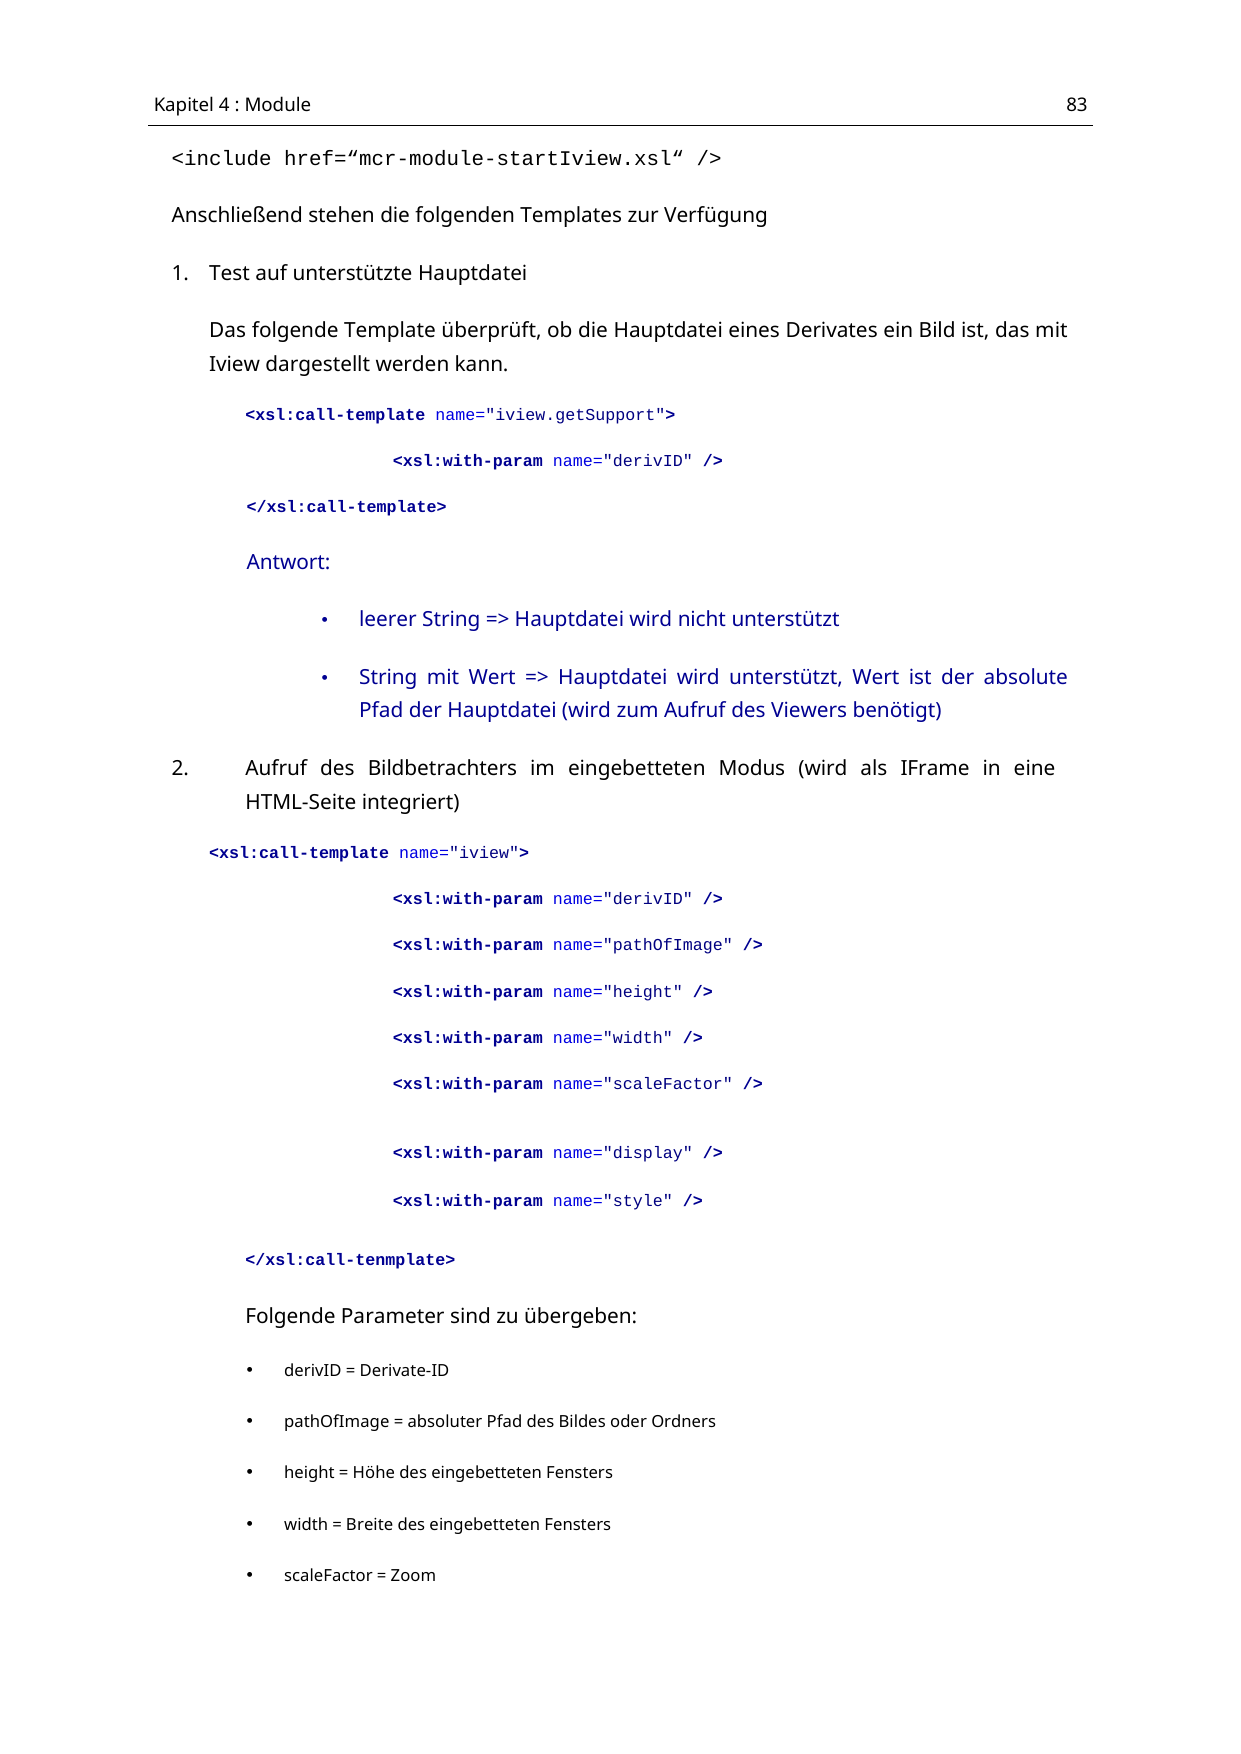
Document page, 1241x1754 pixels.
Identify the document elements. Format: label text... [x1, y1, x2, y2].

text <xsl:with-param name="scaleFactor" /> [171, 1076, 1069, 1117]
list width = Breite des eingebetteten Fensters [246, 1512, 1069, 1535]
text <xsl:with-param name="pathOfImage" /> [171, 937, 1069, 956]
text <xsl:with-param name="display" /> [171, 1144, 1069, 1163]
text <include href=“mcr-module-startIview.xsl“ /> [171, 148, 1069, 171]
text </xsl:call-tenmplate> [171, 1241, 1069, 1272]
list Antwort: [209, 547, 1069, 575]
list </xsl:call-template> [209, 499, 1069, 518]
text <xsl:with-param name="style" /> [171, 1193, 1069, 1212]
text <xsl:with-param name="height" /> [171, 983, 1069, 1002]
list Test auf unterstützte Hauptdatei [171, 258, 1069, 286]
list pathOfImage = absoluter Pfad des Bildes oder Ordners [246, 1410, 1069, 1433]
text <xsl:with-param name="width" /> [171, 1029, 1069, 1048]
text Anschließend stehen die folgenden Templates zur Verfügung [171, 200, 1069, 228]
list leerer String => Hauptdatei wird nicht unterstützt [321, 604, 1069, 633]
list height = Höhe des eingebetteten Fensters [246, 1461, 1069, 1484]
text Folgende Parameter sind zu übergeben: [171, 1301, 1069, 1329]
text <xsl:with-param name="derivID" /> [171, 453, 1069, 472]
list scaleFactor = Zoom [246, 1563, 1069, 1586]
text 2. Aufruf des Bildbetrachters im eingebetteten Modus (wird als IFrame in eine HTML-Seite integriert) [171, 753, 1069, 815]
text <xsl:with-param name="derivID" /> [171, 891, 1069, 909]
list Das folgende Template überprüft, ob die Hauptdatei eines Derivates ein Bild ist, das mit Iview dargestellt werden kann. [171, 315, 1069, 377]
list <xsl:call-template name="iview"> [171, 844, 1069, 863]
list String mit Wert => Hauptdatei wird unterstützt, Wert ist der absolute Pfad der Hauptdatei (wird zum Aufruf des Viewers benötigt) [321, 662, 1069, 724]
list <xsl:call-template name="iview.getSupport"> [171, 406, 1069, 425]
list derivID = Derivate-ID [246, 1358, 1069, 1382]
